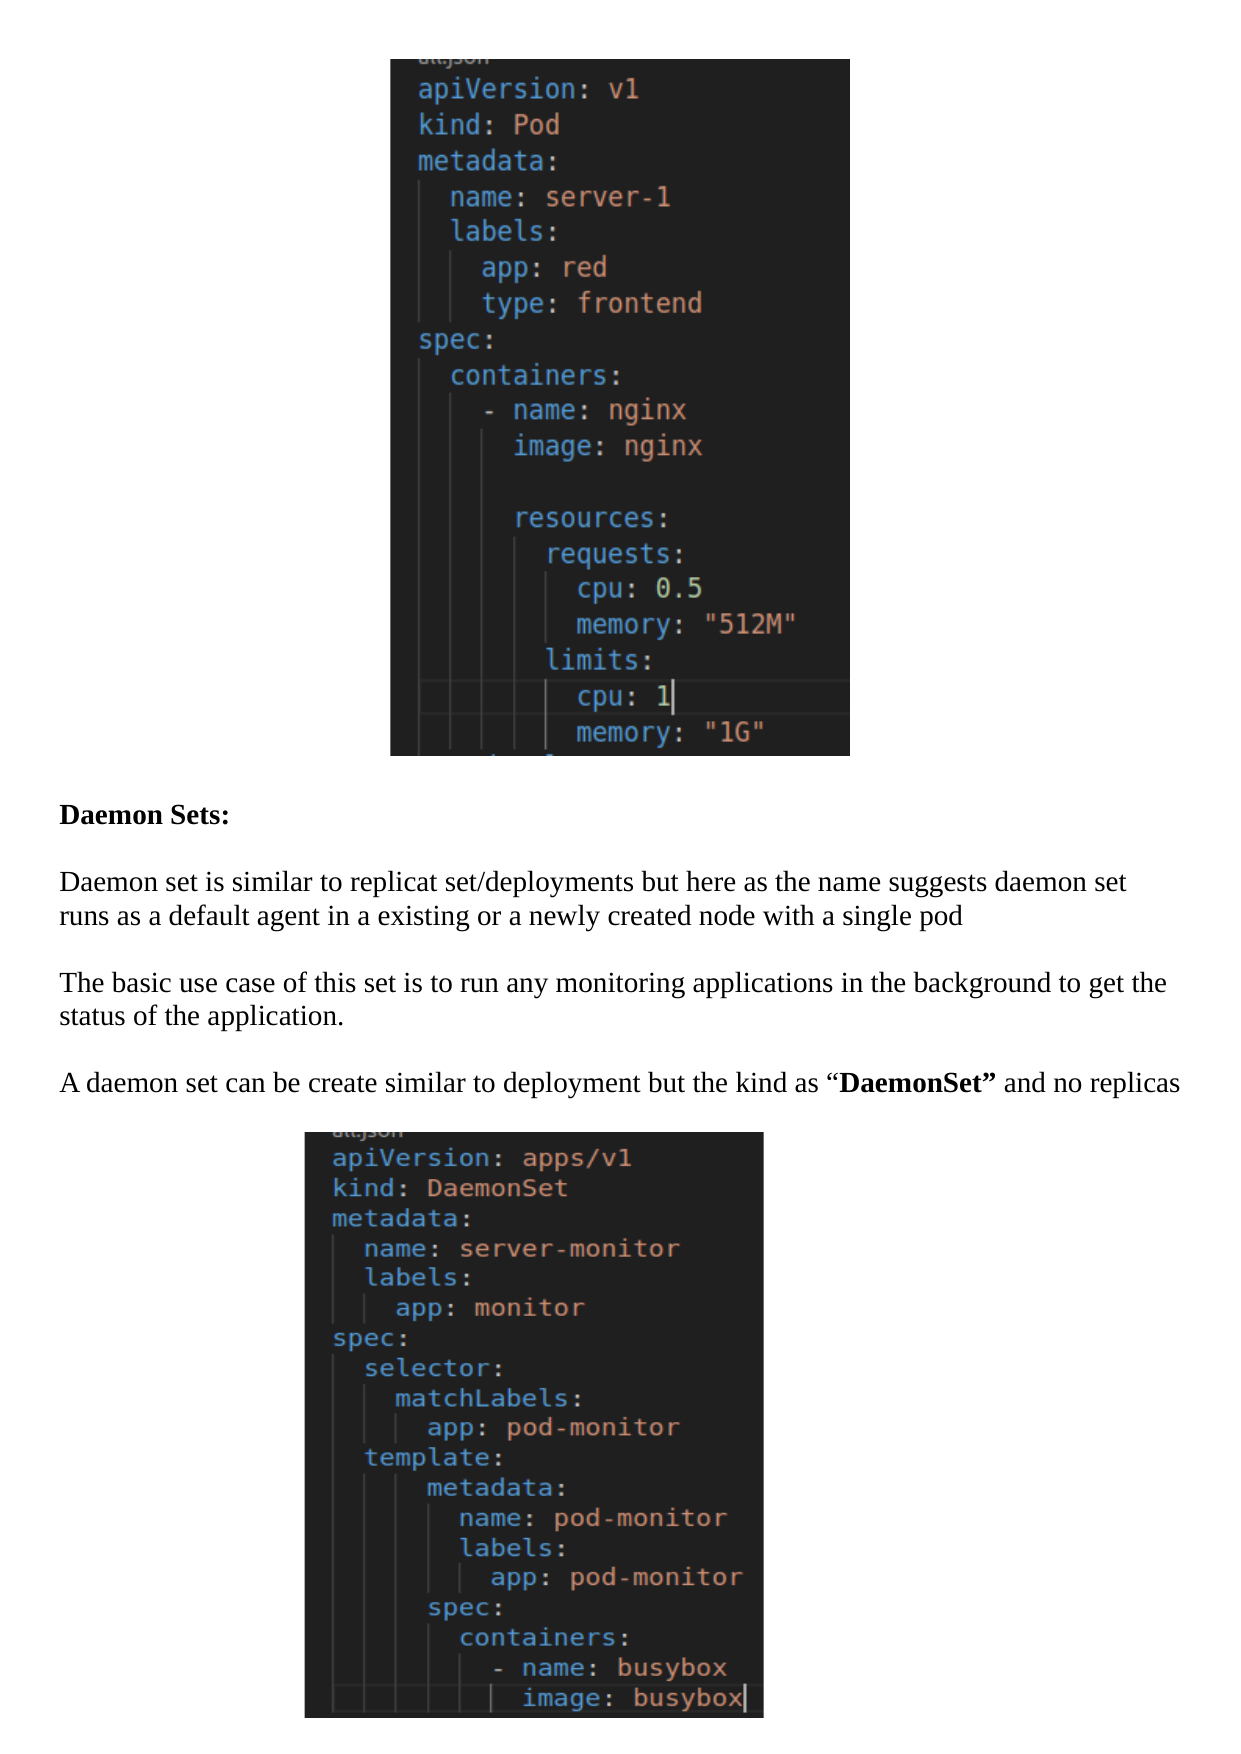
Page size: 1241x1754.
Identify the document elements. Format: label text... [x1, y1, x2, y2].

text The basic use case of this set is to run any monitoring applications in the background to get the status of the application. [59, 965, 1181, 1032]
text Daemon set is similar to replicat set/deployments but here as the name suggests daemon set runs as a default agent in a existing or a newly created node with a single pod [59, 864, 1181, 931]
text A daemon set can be create similar to deployment but the kind as “DaemonSet” and no replicas [59, 1065, 1181, 1099]
text Daemon Sets: [59, 797, 1181, 831]
picture [390, 59, 850, 756]
picture [304, 1132, 764, 1718]
